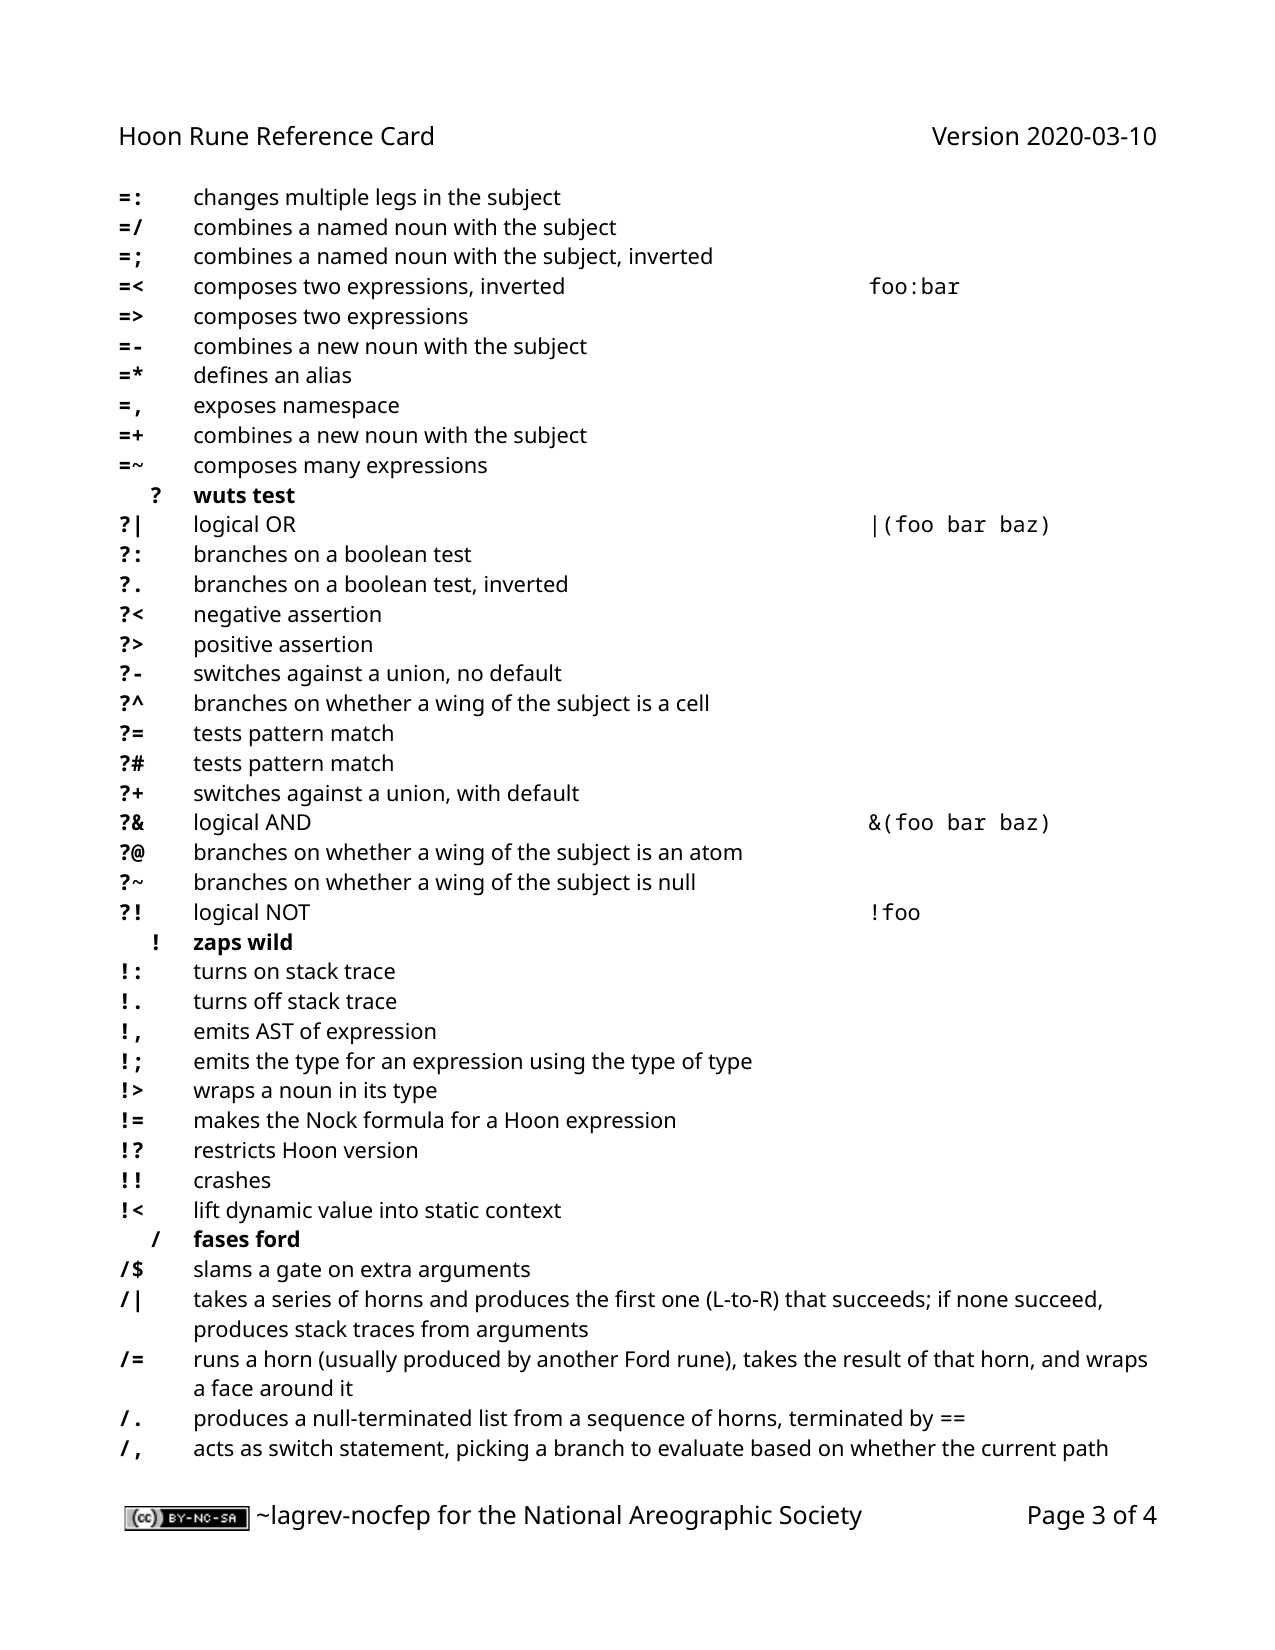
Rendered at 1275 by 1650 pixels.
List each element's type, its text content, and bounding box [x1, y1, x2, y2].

table_cell combines a new noun with the subject [193, 420, 1157, 450]
table_cell zaps wild [193, 926, 1157, 956]
table_cell composes two expressions, inverted [193, 271, 868, 301]
table_cell runs a horn (usually produced by another Ford rune), takes the result of that horn, and wraps a face around it [193, 1344, 1157, 1403]
table_cell ?> [118, 629, 193, 658]
table_cell ?& [118, 807, 193, 837]
table_cell /, [118, 1433, 193, 1463]
table_cell branches on a boolean test, inverted [193, 569, 1157, 599]
table_cell !> [118, 1075, 193, 1105]
table_cell &(foo bar baz) [868, 807, 1157, 837]
table_cell !foo [868, 897, 1157, 926]
table_cell !. [118, 986, 193, 1016]
table_cell ?@ [118, 837, 193, 867]
table_cell !! [118, 1165, 193, 1194]
table_cell => [118, 301, 193, 331]
picture [124, 1506, 250, 1531]
table_cell composes many expressions [193, 450, 1157, 479]
table_cell defines an alias [193, 360, 1157, 390]
table_cell =* [118, 360, 193, 390]
table_cell composes two expressions [193, 301, 1157, 331]
table_cell ?< [118, 599, 193, 628]
table_cell switches against a union, no default [193, 658, 1157, 688]
table_cell ?! [118, 897, 193, 926]
table_cell !< [118, 1195, 193, 1224]
table_cell =, [118, 390, 193, 420]
table_cell branches on a boolean test [193, 539, 1157, 569]
table_cell combines a new noun with the subject [193, 331, 1157, 360]
table_cell changes multiple legs in the subject [193, 182, 1157, 211]
table_cell positive assertion [193, 629, 1157, 658]
table_cell exposes namespace [193, 390, 1157, 420]
table_cell logical AND [193, 807, 868, 837]
table_cell produces a null-terminated list from a sequence of horns, terminated by == [193, 1403, 1157, 1433]
table_cell negative assertion [193, 599, 1157, 628]
table_cell ?^ [118, 688, 193, 718]
table_cell wraps a noun in its type [193, 1075, 1157, 1105]
table_cell /$ [118, 1254, 193, 1284]
table_cell slams a gate on extra arguments [193, 1254, 1157, 1284]
table_cell / [118, 1224, 193, 1254]
table_cell emits the type for an expression using the type of type [193, 1046, 1157, 1075]
table_cell ?- [118, 658, 193, 688]
table_cell branches on whether a wing of the subject is an atom [193, 837, 1157, 867]
table_cell ?= [118, 718, 193, 748]
table_cell !: [118, 956, 193, 986]
table_cell wuts test [193, 480, 1157, 509]
table_cell != [118, 1105, 193, 1135]
table_cell fases ford [193, 1224, 1157, 1254]
table_cell combines a named noun with the subject [193, 211, 1157, 241]
table_cell =/ [118, 211, 193, 241]
table_cell crashes [193, 1165, 1157, 1194]
table_cell =; [118, 241, 193, 271]
table_cell ?| [118, 509, 193, 539]
table_cell foo:bar [868, 271, 1157, 301]
table_cell /= [118, 1344, 193, 1403]
table_cell tests pattern match [193, 748, 1157, 777]
table_cell makes the Nock formula for a Hoon expression [193, 1105, 1157, 1135]
table_cell lift dynamic value into static context [193, 1195, 1157, 1224]
table_cell acts as switch statement, picking a branch to evaluate based on whether the current path [193, 1433, 1157, 1463]
table_cell =+ [118, 420, 193, 450]
table_cell logical NOT [193, 897, 868, 926]
table_cell logical OR [193, 509, 868, 539]
table_cell branches on whether a wing of the subject is null [193, 867, 1157, 897]
table_cell ?. [118, 569, 193, 599]
table_cell =< [118, 271, 193, 301]
table_cell =~ [118, 450, 193, 479]
table_cell switches against a union, with default [193, 778, 1157, 807]
table_cell !; [118, 1046, 193, 1075]
table_cell ! [118, 926, 193, 956]
table_cell /| [118, 1284, 193, 1343]
table_cell !? [118, 1135, 193, 1165]
table_cell ?# [118, 748, 193, 777]
table_cell !, [118, 1016, 193, 1046]
table_cell |(foo bar baz) [868, 509, 1157, 539]
table_cell takes a series of horns and produces the first one (L-to-R) that succeeds; if none succeed, produces stack traces from arguments [193, 1284, 1157, 1343]
table_cell tests pattern match [193, 718, 1157, 748]
table_cell =- [118, 331, 193, 360]
table_cell restricts Hoon version [193, 1135, 1157, 1165]
table_cell /. [118, 1403, 193, 1433]
table_cell ?+ [118, 778, 193, 807]
table_cell ?: [118, 539, 193, 569]
table_cell ?~ [118, 867, 193, 897]
table_cell turns on stack trace [193, 956, 1157, 986]
table_cell branches on whether a wing of the subject is a cell [193, 688, 1157, 718]
table_cell turns off stack trace [193, 986, 1157, 1016]
table_cell emits AST of expression [193, 1016, 1157, 1046]
table_cell =: [118, 182, 193, 211]
table_cell ? [118, 480, 193, 509]
table_cell combines a named noun with the subject, inverted [193, 241, 1157, 271]
